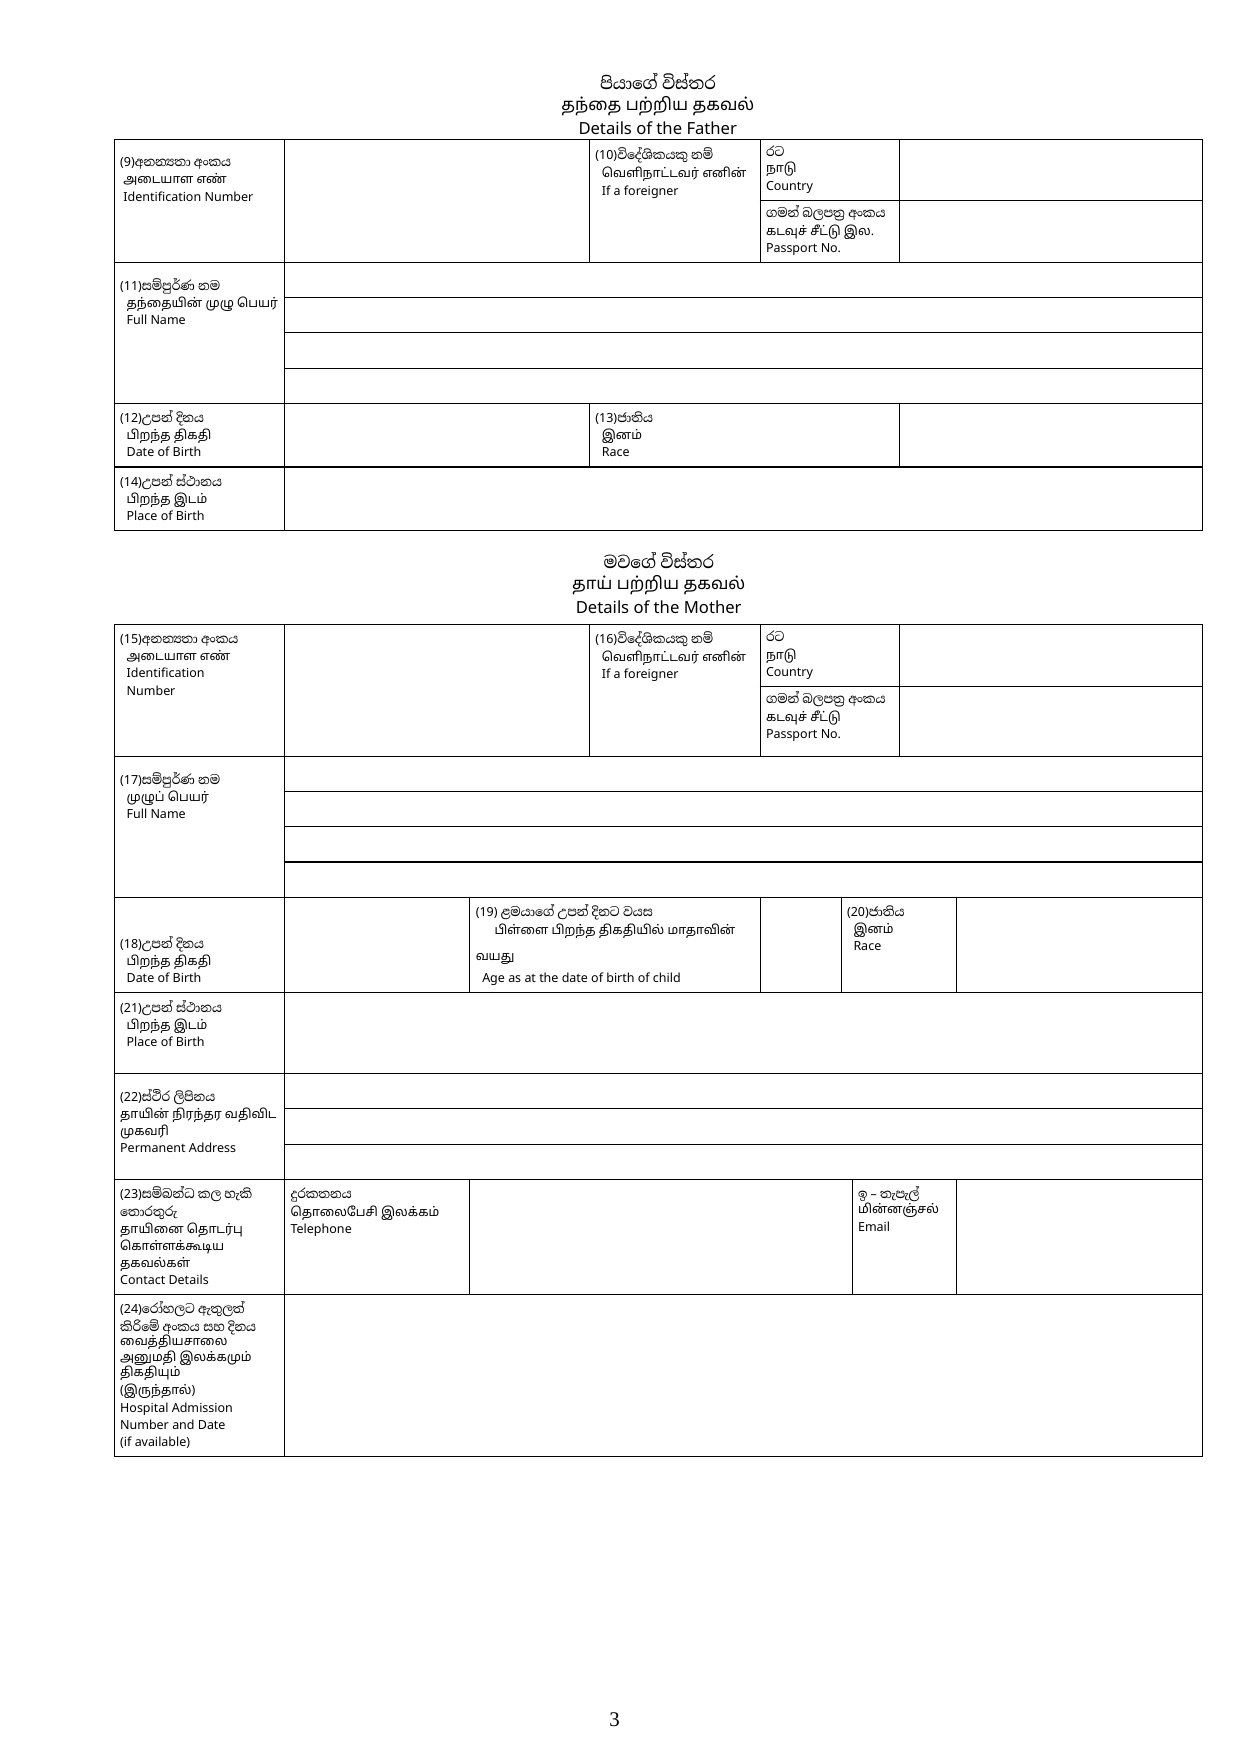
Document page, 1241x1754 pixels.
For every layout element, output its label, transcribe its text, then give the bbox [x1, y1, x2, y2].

table_cell [285, 369, 1202, 403]
text தந்தை பற்றிய தகவல் [112, 96, 1203, 116]
table_cell (16)විදේශිකය‍කු නම් வெளிநாட்டவர் எனின் If a foreigner [590, 625, 760, 756]
table_cell [285, 404, 589, 466]
table_cell (17)සම්පුර්ණ නම முழுப் பெயர் Full Name [115, 757, 284, 897]
table_cell [285, 1145, 1202, 1179]
table_cell [285, 827, 1202, 861]
text Details of the Father [112, 116, 1203, 139]
table_cell (21)උපන් ස්ථානය பிறந்த இடம் Place of Birth [115, 993, 284, 1073]
table_cell [285, 757, 1202, 791]
table_cell [285, 792, 1202, 826]
table_cell දුරකතනය தொலைபேசி இலக்கம் Telephone [285, 1180, 469, 1294]
table_header [900, 140, 1202, 199]
table_cell [957, 898, 1202, 992]
table_cell රට நாடு Country [761, 625, 899, 686]
table_cell (13)ජාතිය இனம் Race [590, 404, 899, 466]
table_cell [285, 898, 469, 992]
table_cell [285, 298, 1202, 332]
table_cell [957, 1180, 1202, 1294]
table_cell (18)උපන් දිනය பிறந்த திகதி Date of Birth [115, 898, 284, 992]
table_cell (15)අනන්‍යතා අංකය அடையாள எண் Identification Number [115, 625, 284, 756]
table_cell මවගේ විස්තර தாய் பற்றிய தகவல் Details of the Mother [114, 531, 1203, 624]
table_header (10)විදේශිකයකු නම් வெளிநாட்டவர் எனின் If a foreigner [590, 140, 760, 262]
table_cell [285, 863, 1202, 897]
table_cell (24)රෝහලට ඇතුලත් කිරිමේ අංකය සහ දිනය வைத்தியசாலை அனுமதி இலக்கமும் திகதியும் (இருந்தால்) Hospital Admission Number and Date (if available) [115, 1295, 284, 1456]
table_cell [285, 1074, 1202, 1108]
table_cell (20)ජාතිය இனம் Race [842, 898, 956, 992]
table_cell [285, 468, 1202, 530]
table_cell [285, 1295, 1202, 1456]
table_header [285, 140, 589, 262]
text පියාගේ විස්තර [112, 75, 1203, 96]
table_header රට நாடு Country [761, 140, 899, 199]
table_cell (11)සම්පුර්ණ නම தந்தையின் முழு பெயர் Full Name [115, 263, 284, 403]
table_cell [285, 263, 1202, 297]
table_cell [285, 333, 1202, 367]
table_cell (14)උපන් ස්ථානය பிறந்த இடம் Place of Birth [115, 468, 284, 530]
table_cell [285, 993, 1202, 1073]
table_cell ගමන් බලපත්‍ර අංකය கடவுச் சீட்டு Passport No. [761, 687, 899, 756]
table_cell (12)උපන් දිනය பிறந்த திகதி Date of Birth [115, 404, 284, 466]
table_cell [900, 404, 1202, 466]
table_cell [900, 201, 1202, 262]
table_cell (22)ස්ථිර ලිපිනය தாயின் நிரந்தர வதிவிட முகவரி Permanent Address [115, 1074, 284, 1179]
table_cell (19) ළමයාගේ උපන් දිනට වයස பிள்ளை பிறந்த திகதியில் மாதாவின் வயது Age as at the date of birth of child [470, 898, 760, 992]
table_cell (23)සම්බන්ධ කල හැකි තොරතුරු தாயினை தொடர்பு கொள்ளக்கூடிய தகவல்கள் Contact Details [115, 1180, 284, 1294]
table_cell [900, 625, 1202, 686]
table_cell [900, 687, 1202, 756]
table_cell [285, 1109, 1202, 1143]
table_header (9)අනන්‍යතා අංකය அடையாள எண் Identification Number [115, 140, 284, 262]
table_cell ගමන් බලපත්‍ර අංකය கடவுச் சீட்டு இல. Passport No. [761, 201, 899, 262]
table_cell [285, 625, 589, 756]
table_cell ඉ – තැපැල් மின்னஞ்சல் Email [853, 1180, 956, 1294]
table_cell [470, 1180, 852, 1294]
table_cell [761, 898, 841, 992]
